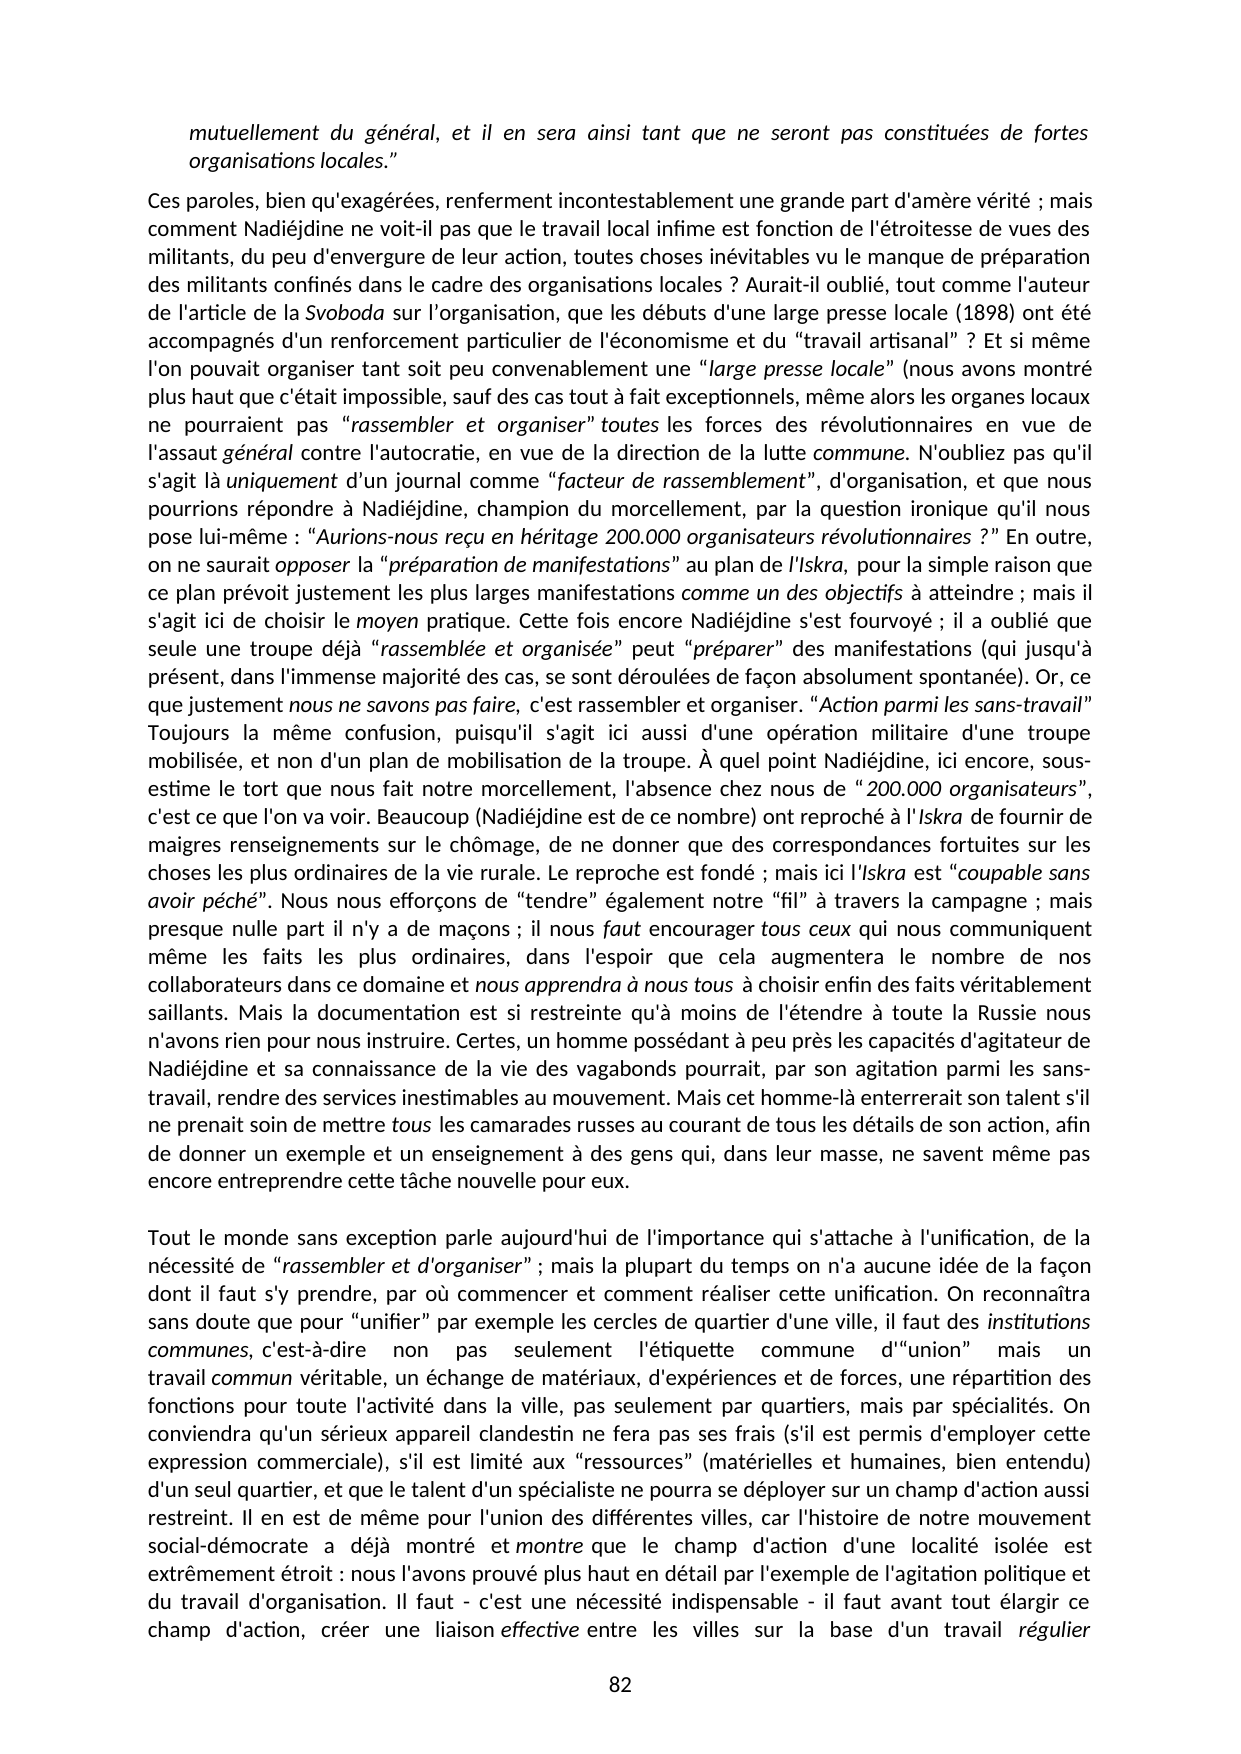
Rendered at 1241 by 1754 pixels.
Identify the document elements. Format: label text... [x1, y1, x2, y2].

text Ces paroles, bien qu'exagérées, renferment incontestablement une grande part d'amère vérité ; mais comment Nadiéjdine ne voit-il pas que le travail local infime est fonction de l'étroitesse de vues des militants, du peu d'envergure de leur action, toutes choses inévitables vu le manque de préparation des militants confinés dans le cadre des organisations locales ? Aurait-il oublié, tout comme l'auteur de l'article de la Svoboda sur l’organisation, que les débuts d'une large presse locale (1898) ont été accompagnés d'un renforcement particulier de l'économisme et du “travail artisanal” ? Et si même l'on pouvait organiser tant soit peu convenablement une “large presse locale” (nous avons montré plus haut que c'était impossible, sauf des cas tout à fait exceptionnels, même alors les organes locaux ne pourraient pas “rassembler et organiser” toutes les forces des révolutionnaires en vue de l'assaut général contre l'autocratie, en vue de la direction de la lutte commune. N'oubliez pas qu'il s'agit là uniquement d’un journal comme “facteur de rassemblement”, d'organisation, et que nous pourrions répondre à Nadiéjdine, champion du morcellement, par la question ironique qu'il nous pose lui-même : “Aurions-nous reçu en héritage 200.000 organisateurs révolutionnaires ?” En outre, on ne saurait opposer la “préparation de manifestations” au plan de l'Iskra, pour la simple raison que ce plan prévoit justement les plus larges manifestations comme un des objectifs à atteindre ; mais il s'agit ici de choisir le moyen pratique. Cette fois encore Nadiéjdine s'est fourvoyé ; il a oublié que seule une troupe déjà “rassemblée et organisée” peut “préparer” des manifestations (qui jusqu'à présent, dans l'immense majorité des cas, se sont déroulées de façon absolument spontanée). Or, ce que justement nous ne savons pas faire, c'est rassembler et organiser. “Action parmi les sans-travail” Toujours la même confusion, puisqu'il s'agit ici aussi d'une opération militaire d'une troupe mobilisée, et non d'un plan de mobilisation de la troupe. À quel point Nadiéjdine, ici encore, sous-estime le tort que nous fait notre morcellement, l'absence chez nous de “200.000 organisateurs”, c'est ce que l'on va voir. Beaucoup (Nadiéjdine est de ce nombre) ont reproché à l'Iskra de fournir de maigres renseignements sur le chômage, de ne donner que des correspondances fortuites sur les choses les plus ordinaires de la vie rurale. Le reproche est fondé ; mais ici l'Iskra est “coupable sans avoir péché”. Nous nous efforçons de “tendre” également notre “fil” à travers la campagne ; mais presque nulle part il n'y a de maçons ; il nous faut encourager tous ceux qui nous communiquent même les faits les plus ordinaires, dans l'espoir que cela augmentera le nombre de nos collaborateurs dans ce domaine et nous apprendra à nous tous à choisir enfin des faits véritablement saillants. Mais la documentation est si restreinte qu'à moins de l'étendre à toute la Russie nous n'avons rien pour nous instruire. Certes, un homme possédant à peu près les capacités d'agitateur de Nadiéjdine et sa connaissance de la vie des vagabonds pourrait, par son agitation parmi les sans-travail, rendre des services inestimables au mouvement. Mais cet homme-là enterrerait son talent s'il ne prenait soin de mettre tous les camarades russes au courant de tous les détails de son action, afin de donner un exemple et un enseignement à des gens qui, dans leur masse, ne savent même pas encore entreprendre cette tâche nouvelle pour eux. [148, 186, 1093, 1195]
text Tout le monde sans exception parle aujourd'hui de l'importance qui s'attache à l'unification, de la nécessité de “rassembler et d'organiser” ; mais la plupart du temps on n'a aucune idée de la façon dont il faut s'y prendre, par où commencer et comment réaliser cette unification. On reconnaîtra sans doute que pour “unifier” par exemple les cercles de quartier d'une ville, il faut des institutions communes, c'est-à-dire non pas seulement l'étiquette commune d'“union” mais un travail commun véritable, un échange de matériaux, d'expériences et de forces, une répartition des fonctions pour toute l'activité dans la ville, pas seulement par quartiers, mais par spécialités. On conviendra qu'un sérieux appareil clandestin ne fera pas ses frais (s'il est permis d'employer cette expression commerciale), s'il est limité aux “ressources” (matérielles et humaines, bien entendu) d'un seul quartier, et que le talent d'un spécialiste ne pourra se déployer sur un champ d'action aussi restreint. Il en est de même pour l'union des différentes villes, car l'histoire de notre mouvement social-démocrate a déjà montré et montre que le champ d'action d'une localité isolée est extrêmement étroit : nous l'avons prouvé plus haut en détail par l'exemple de l'agitation politique et du travail d'organisation. Il faut - c'est une nécessité indispensable - il faut avant tout élargir ce champ d'action, créer une liaison effective entre les villes sur la base d'un travail régulier [148, 1223, 1093, 1643]
text mutuellement du général, et il en sera ainsi tant que ne seront pas constituées de fortes organisations locales.” [148, 118, 1093, 174]
